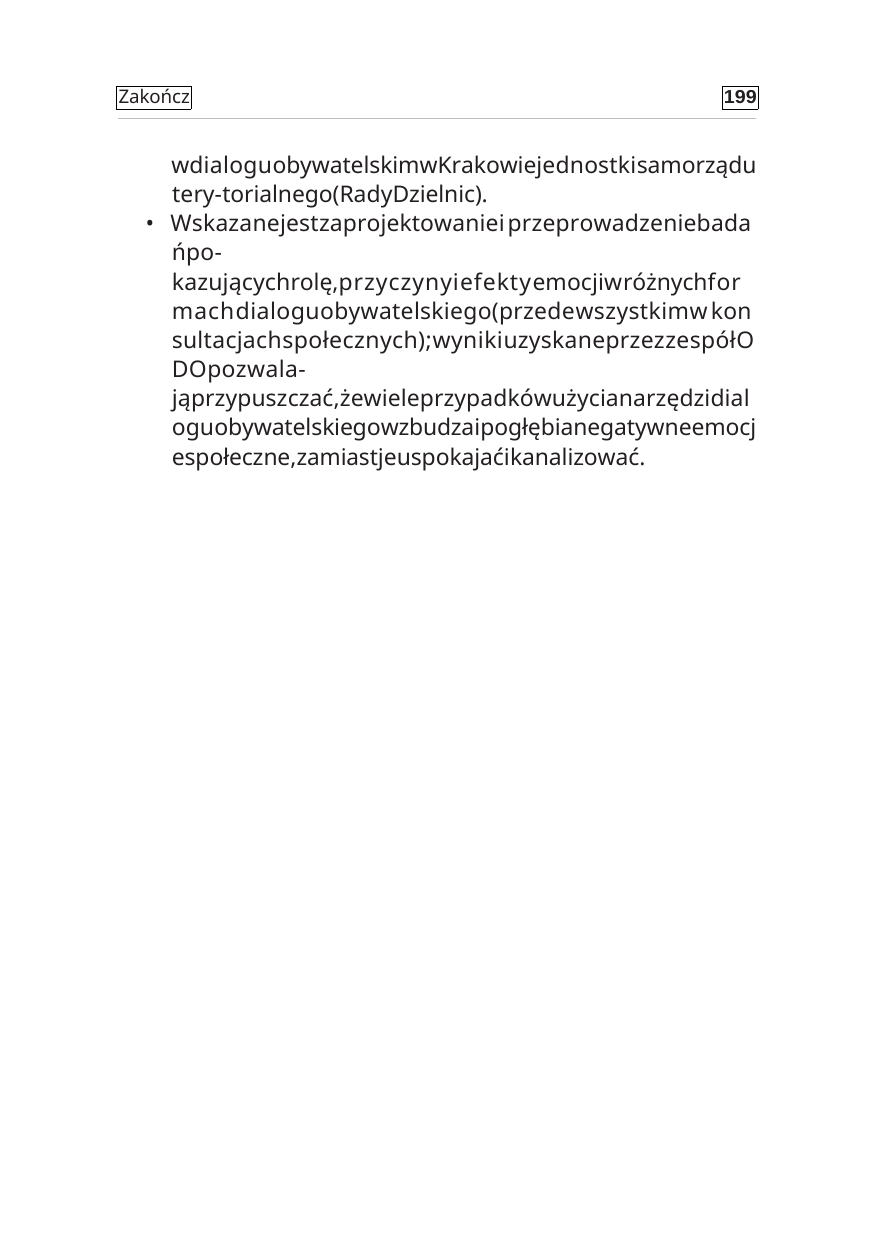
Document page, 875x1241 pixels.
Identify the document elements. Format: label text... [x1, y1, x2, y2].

text wdialoguobywatelskimwKrakowiejednostkisamorządutery-torialnego(RadyDzielnic). [171, 150, 761, 208]
list Wskazanejestzaprojektowanieiprzeprowadzeniebadańpo-kazującychrolę,przyczynyiefektyemocjiwróżnychformachdialoguobywatelskiego(przedewszystkimwkonsultacjachspołecznych);wynikiuzyskaneprzezzespółODOpozwala-jąprzypuszczać,żewieleprzypadkówużycianarzędzidialoguobywatelskiegowzbudzaipogłębianegatywneemocjespołeczne,zamiastjeuspokajaćikanalizować. [145, 208, 762, 471]
